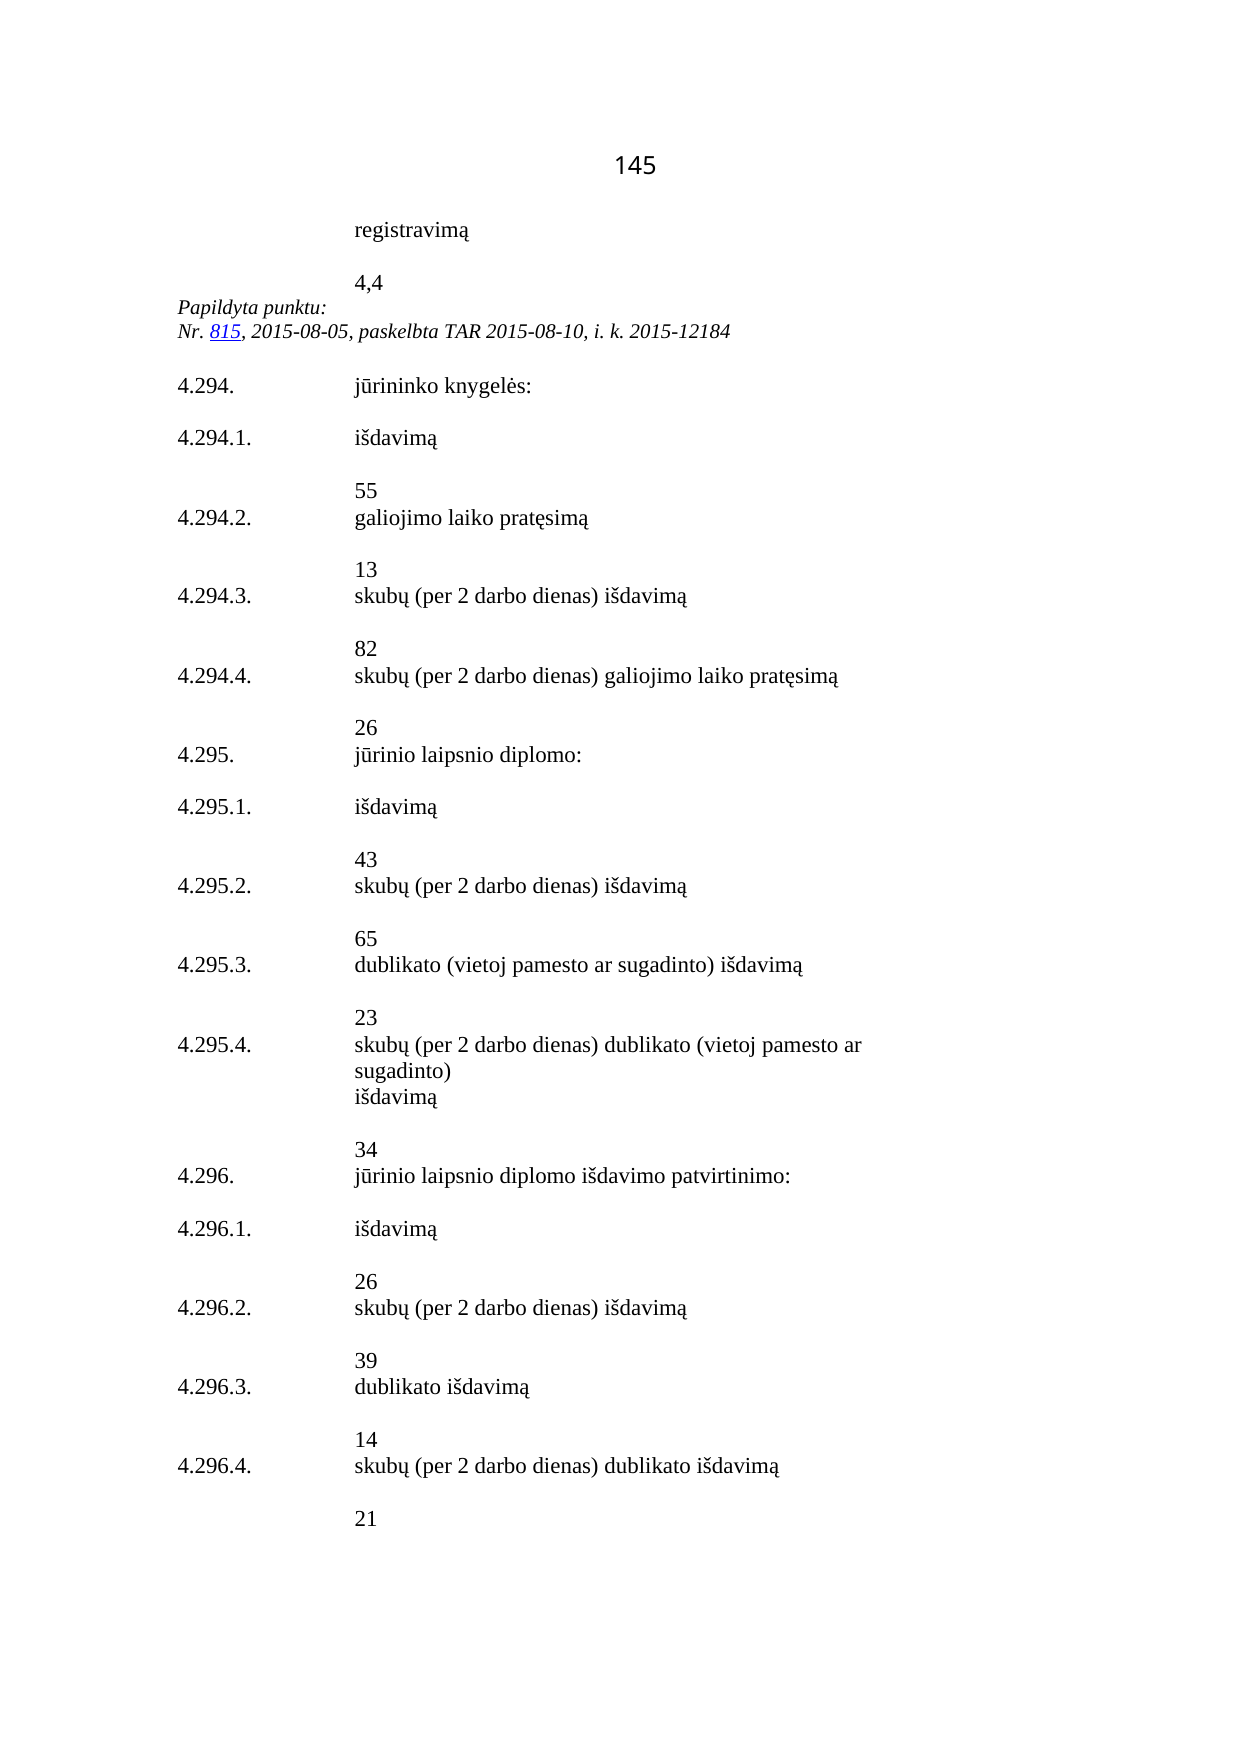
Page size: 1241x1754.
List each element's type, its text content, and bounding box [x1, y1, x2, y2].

text 4.295.3. dublikato (vietoj pamesto ar sugadinto) išdavimą 23 [177, 952, 945, 1031]
text 4.294.3. skubų (per 2 darbo dienas) išdavimą 82 [177, 583, 945, 662]
text Nr. 815, 2015-08-05, paskelbta TAR 2015-08-10, i. k. 2015-12184 [177, 319, 1093, 343]
text 4.295.1. išdavimą 43 [177, 793, 945, 872]
text 4.294.1. išdavimą 55 [177, 424, 945, 503]
text registravimą 4,4 [354, 216, 945, 295]
text 4.296.3. dublikato išdavimą 14 [177, 1373, 945, 1452]
text 4.294.2. galiojimo laiko pratęsimą 13 [177, 503, 945, 583]
text 4.294.4. skubų (per 2 darbo dienas) galiojimo laiko pratęsimą 26 [177, 662, 945, 741]
text 4.294. jūrininko knygelės: [177, 372, 945, 424]
text Papildyta punktu: [177, 295, 1093, 319]
text 4.296.2. skubų (per 2 darbo dienas) išdavimą 39 [177, 1294, 945, 1373]
text 4.296.4. skubų (per 2 darbo dienas) dublikato išdavimą 21 [177, 1452, 945, 1531]
text 4.295. jūrinio laipsnio diplomo: [177, 741, 945, 793]
text 4.296. jūrinio laipsnio diplomo išdavimo patvirtinimo: [177, 1162, 945, 1215]
text 4.295.2. skubų (per 2 darbo dienas) išdavimą 65 [177, 872, 945, 952]
text 4.296.1. išdavimą 26 [177, 1215, 945, 1294]
text išdavimą 34 [354, 1083, 945, 1162]
text 4.295.4. skubų (per 2 darbo dienas) dublikato (vietoj pamesto ar sugadinto) [177, 1031, 945, 1083]
